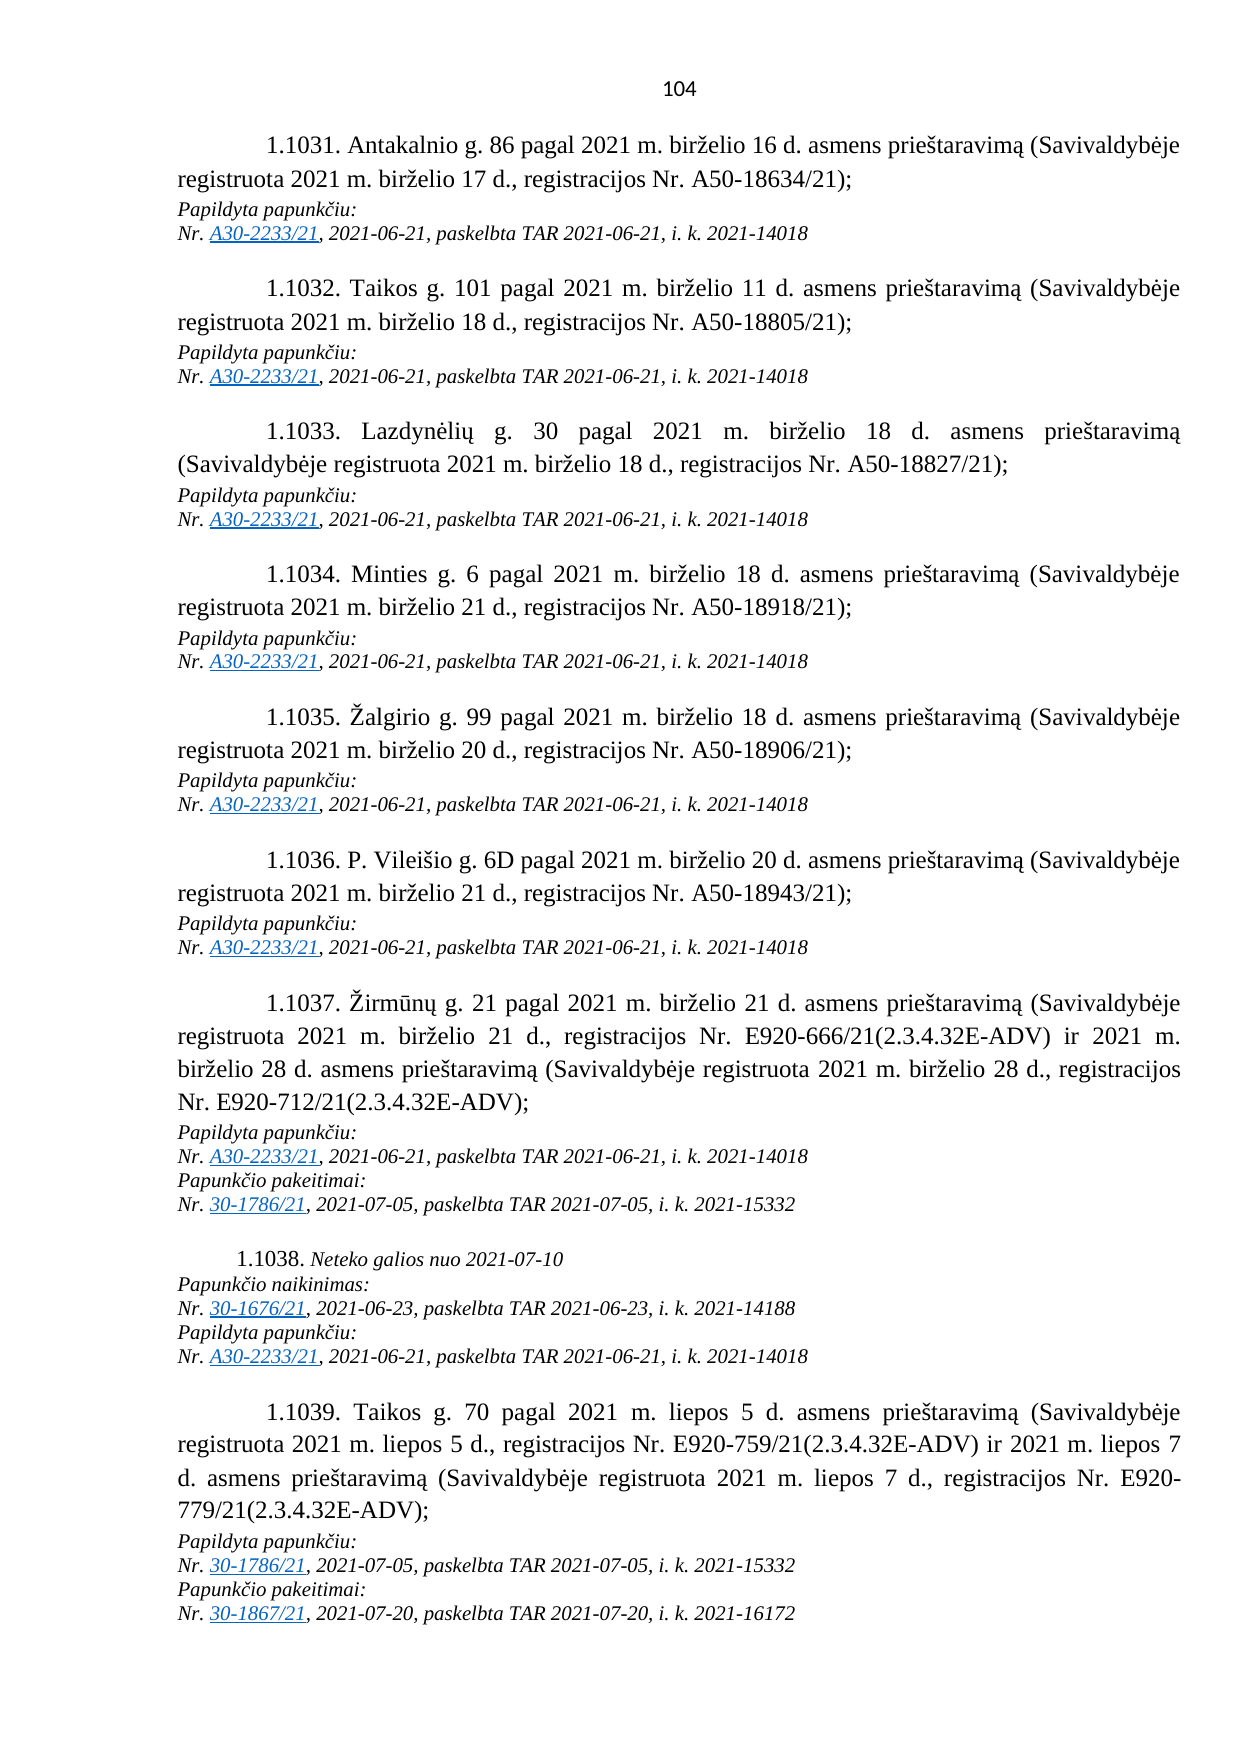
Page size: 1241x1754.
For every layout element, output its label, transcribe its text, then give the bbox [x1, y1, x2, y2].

text 1.1032. Taikos g. 101 pagal 2021 m. birželio 11 d. asmens prieštaravimą (Savivaldybėje registruota 2021 m. birželio 18 d., registracijos Nr. A50-18805/21); [177, 273, 1181, 335]
text 1.1035. Žalgirio g. 99 pagal 2021 m. birželio 18 d. asmens prieštaravimą (Savivaldybėje registruota 2021 m. birželio 20 d., registracijos Nr. A50-18906/21); [177, 702, 1181, 764]
text Nr. A30-2233/21, 2021-06-21, paskelbta TAR 2021-06-21, i. k. 2021-14018 [177, 1144, 1181, 1168]
text Nr. A30-2233/21, 2021-06-21, paskelbta TAR 2021-06-21, i. k. 2021-14018 [177, 649, 1181, 673]
text 1.1037. Žirmūnų g. 21 pagal 2021 m. birželio 21 d. asmens prieštaravimą (Savivaldybėje registruota 2021 m. birželio 21 d., registracijos Nr. E920-666/21(2.3.4.32E-ADV) ir 2021 m. birželio 28 d. asmens prieštaravimą (Savivaldybėje registruota 2021 m. birželio 28 d., registracijos Nr. E920-712/21(2.3.4.32E-ADV); [177, 988, 1181, 1116]
text Papildyta papunkčiu: [177, 911, 1181, 935]
text Nr. A30-2233/21, 2021-06-21, paskelbta TAR 2021-06-21, i. k. 2021-14018 [177, 1344, 1181, 1368]
text Papildyta papunkčiu: [177, 1529, 1181, 1553]
text Papildyta papunkčiu: [177, 1320, 1181, 1344]
text Nr. A30-2233/21, 2021-06-21, paskelbta TAR 2021-06-21, i. k. 2021-14018 [177, 364, 1181, 388]
text 1.1033. Lazdynėlių g. 30 pagal 2021 m. birželio 18 d. asmens prieštaravimą (Savivaldybėje registruota 2021 m. birželio 18 d., registracijos Nr. A50-18827/21); [177, 416, 1181, 478]
text Nr. A30-2233/21, 2021-06-21, paskelbta TAR 2021-06-21, i. k. 2021-14018 [177, 935, 1181, 959]
text Nr. 30-1786/21, 2021-07-05, paskelbta TAR 2021-07-05, i. k. 2021-15332 [177, 1553, 1181, 1577]
text Nr. 30-1786/21, 2021-07-05, paskelbta TAR 2021-07-05, i. k. 2021-15332 [177, 1192, 1181, 1216]
text Papildyta papunkčiu: [177, 625, 1181, 649]
text 1.1034. Minties g. 6 pagal 2021 m. birželio 18 d. asmens prieštaravimą (Savivaldybėje registruota 2021 m. birželio 21 d., registracijos Nr. A50-18918/21); [177, 559, 1181, 621]
text 1.1031. Antakalnio g. 86 pagal 2021 m. birželio 16 d. asmens prieštaravimą (Savivaldybėje registruota 2021 m. birželio 17 d., registracijos Nr. A50-18634/21); [177, 131, 1181, 192]
text Papunkčio pakeitimai: [177, 1168, 1181, 1192]
text 1.1038. Neteko galios nuo 2021-07-10 [177, 1245, 1181, 1272]
text Papildyta papunkčiu: [177, 339, 1181, 364]
text Nr. A30-2233/21, 2021-06-21, paskelbta TAR 2021-06-21, i. k. 2021-14018 [177, 221, 1181, 245]
text Papunkčio naikinimas: [177, 1272, 1181, 1296]
text Nr. A30-2233/21, 2021-06-21, paskelbta TAR 2021-06-21, i. k. 2021-14018 [177, 792, 1181, 816]
text Papildyta papunkčiu: [177, 1120, 1181, 1144]
text Papildyta papunkčiu: [177, 768, 1181, 792]
text Papildyta papunkčiu: [177, 482, 1181, 507]
text Nr. A30-2233/21, 2021-06-21, paskelbta TAR 2021-06-21, i. k. 2021-14018 [177, 507, 1181, 531]
text Papildyta papunkčiu: [177, 197, 1181, 221]
text 1.1039. Taikos g. 70 pagal 2021 m. liepos 5 d. asmens prieštaravimą (Savivaldybėje registruota 2021 m. liepos 5 d., registracijos Nr. E920-759/21(2.3.4.32E-ADV) ir 2021 m. liepos 7 d. asmens prieštaravimą (Savivaldybėje registruota 2021 m. liepos 7 d., registracijos Nr. E920-779/21(2.3.4.32E-ADV); [177, 1397, 1181, 1524]
text Nr. 30-1676/21, 2021-06-23, paskelbta TAR 2021-06-23, i. k. 2021-14188 [177, 1296, 1181, 1320]
text 1.1036. P. Vileišio g. 6D pagal 2021 m. birželio 20 d. asmens prieštaravimą (Savivaldybėje registruota 2021 m. birželio 21 d., registracijos Nr. A50-18943/21); [177, 845, 1181, 907]
text Nr. 30-1867/21, 2021-07-20, paskelbta TAR 2021-07-20, i. k. 2021-16172 [177, 1601, 1181, 1625]
text Papunkčio pakeitimai: [177, 1577, 1181, 1601]
